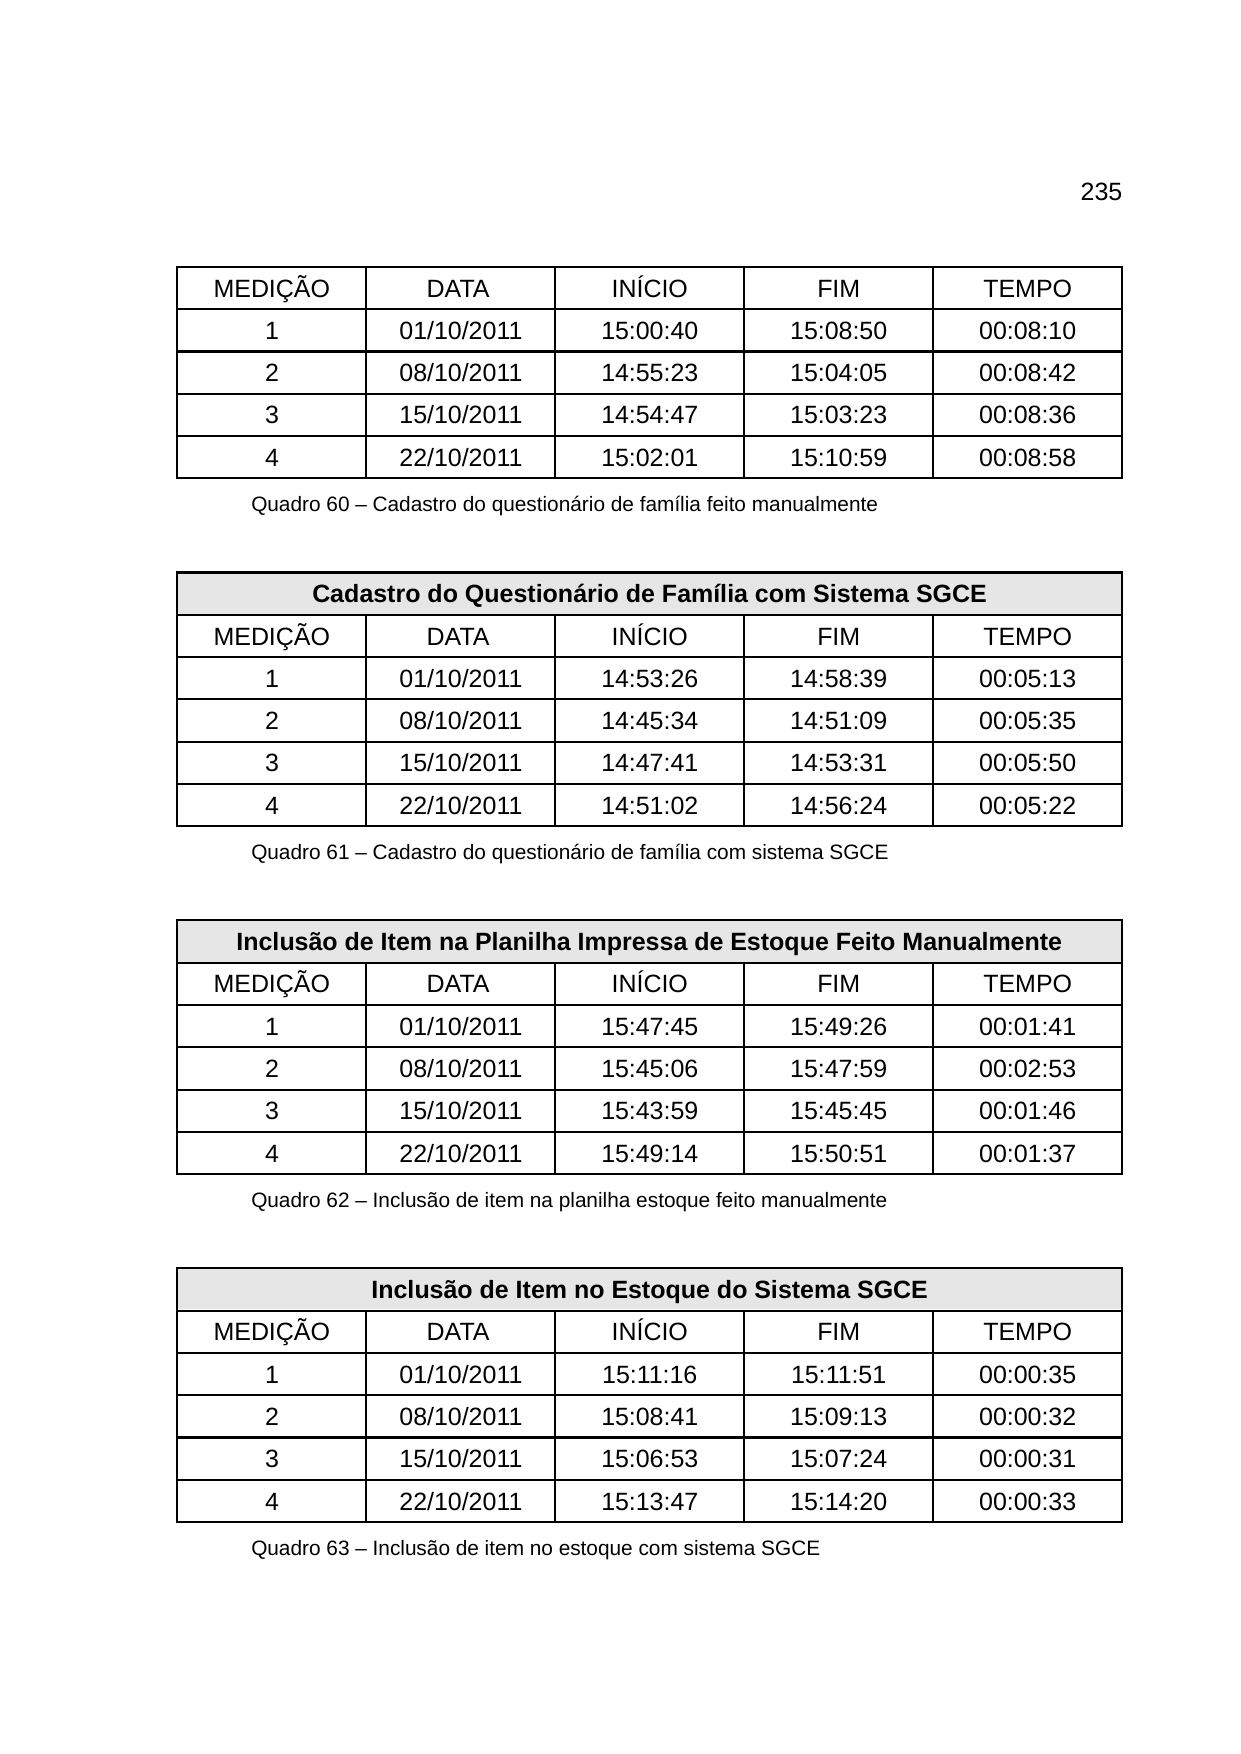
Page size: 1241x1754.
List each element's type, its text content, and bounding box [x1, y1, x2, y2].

table_cell 15:47:59 [745, 1048, 932, 1088]
table_cell TEMPO [934, 616, 1121, 656]
table_cell 15:11:16 [556, 1354, 743, 1394]
table_cell 15:14:20 [745, 1481, 932, 1521]
table_cell 01/10/2011 [367, 658, 554, 698]
table_cell INÍCIO [556, 268, 743, 308]
table_cell 15:45:45 [745, 1091, 932, 1131]
table_cell 15:09:13 [745, 1396, 932, 1436]
table_cell 00:01:41 [934, 1006, 1121, 1046]
table_cell 14:54:47 [556, 395, 743, 435]
table_cell 3 [178, 743, 365, 783]
table_cell 4 [178, 785, 365, 825]
table_cell 15:50:51 [745, 1133, 932, 1173]
table_cell 1 [178, 310, 365, 350]
table_cell 00:08:58 [934, 437, 1121, 477]
table_cell 01/10/2011 [367, 1006, 554, 1046]
table_cell MEDIÇÃO [178, 268, 365, 308]
table_cell TEMPO [934, 1312, 1121, 1352]
table_cell 15:45:06 [556, 1048, 743, 1088]
table_cell FIM [745, 1312, 932, 1352]
table_cell 00:05:50 [934, 743, 1121, 783]
table_cell DATA [367, 1312, 554, 1352]
table_cell 15/10/2011 [367, 1439, 554, 1479]
table_cell FIM [745, 964, 932, 1004]
table_header Inclusão de Item na Planilha Impressa de Estoque Feito Manualmente [178, 921, 1121, 962]
table_cell 08/10/2011 [367, 1396, 554, 1436]
table_cell 15:11:51 [745, 1354, 932, 1394]
table_cell 15:13:47 [556, 1481, 743, 1521]
table_cell INÍCIO [556, 616, 743, 656]
table_cell 15:07:24 [745, 1439, 932, 1479]
table_cell 4 [178, 1481, 365, 1521]
table_cell 1 [178, 658, 365, 698]
table_cell 15:08:41 [556, 1396, 743, 1436]
table_cell 15:43:59 [556, 1091, 743, 1131]
table_cell FIM [745, 616, 932, 656]
table_cell FIM [745, 268, 932, 308]
table_cell 22/10/2011 [367, 785, 554, 825]
table_cell 15:06:53 [556, 1439, 743, 1479]
table_cell DATA [367, 616, 554, 656]
table_cell 01/10/2011 [367, 310, 554, 350]
table_cell MEDIÇÃO [178, 616, 365, 656]
table_cell 14:47:41 [556, 743, 743, 783]
table_cell 14:51:09 [745, 700, 932, 741]
table_cell 2 [178, 353, 365, 393]
table_cell 15:49:26 [745, 1006, 932, 1046]
table_cell INÍCIO [556, 1312, 743, 1352]
table_cell 2 [178, 700, 365, 741]
table_cell TEMPO [934, 964, 1121, 1004]
table_cell 08/10/2011 [367, 353, 554, 393]
table_cell 14:53:31 [745, 743, 932, 783]
text Quadro 62 – Inclusão de item na planilha estoque feito manualmente [177, 1188, 1122, 1212]
table_cell 00:00:31 [934, 1439, 1121, 1479]
table_cell 00:00:33 [934, 1481, 1121, 1521]
table_cell 14:51:02 [556, 785, 743, 825]
table_cell INÍCIO [556, 964, 743, 1004]
table_cell 14:45:34 [556, 700, 743, 741]
table_cell 00:01:46 [934, 1091, 1121, 1131]
table_cell 15:47:45 [556, 1006, 743, 1046]
text Quadro 60 – Cadastro do questionário de família feito manualmente [177, 492, 1122, 516]
table_cell 14:53:26 [556, 658, 743, 698]
table_cell 14:56:24 [745, 785, 932, 825]
table_cell 00:05:13 [934, 658, 1121, 698]
text Quadro 63 – Inclusão de item no estoque com sistema SGCE [177, 1536, 1122, 1559]
table_cell 22/10/2011 [367, 1133, 554, 1173]
table_cell 15/10/2011 [367, 1091, 554, 1131]
table_cell 2 [178, 1396, 365, 1436]
table_cell 08/10/2011 [367, 700, 554, 741]
table_cell MEDIÇÃO [178, 1312, 365, 1352]
table_cell 4 [178, 437, 365, 477]
table_cell 15:00:40 [556, 310, 743, 350]
table_cell TEMPO [934, 268, 1121, 308]
table_cell MEDIÇÃO [178, 964, 365, 1004]
table_cell 15:10:59 [745, 437, 932, 477]
table_cell 1 [178, 1006, 365, 1046]
table_cell 15:02:01 [556, 437, 743, 477]
table_cell 15/10/2011 [367, 743, 554, 783]
table_cell DATA [367, 268, 554, 308]
table_cell 1 [178, 1354, 365, 1394]
table_header Cadastro do Questionário de Família com Sistema SGCE [178, 574, 1121, 614]
table_cell 15:49:14 [556, 1133, 743, 1173]
table_cell 22/10/2011 [367, 1481, 554, 1521]
table_cell 15:08:50 [745, 310, 932, 350]
table_cell 01/10/2011 [367, 1354, 554, 1394]
table_cell 00:05:22 [934, 785, 1121, 825]
table_cell 00:08:42 [934, 353, 1121, 393]
table_cell 14:55:23 [556, 353, 743, 393]
table_cell 2 [178, 1048, 365, 1088]
text Quadro 61 – Cadastro do questionário de família com sistema SGCE [177, 840, 1122, 864]
table_cell 00:00:32 [934, 1396, 1121, 1436]
table_cell 00:08:10 [934, 310, 1121, 350]
table_cell 3 [178, 1091, 365, 1131]
table_header Inclusão de Item no Estoque do Sistema SGCE [178, 1269, 1121, 1309]
table_cell 3 [178, 1439, 365, 1479]
table_cell 3 [178, 395, 365, 435]
table_cell 00:05:35 [934, 700, 1121, 741]
table_cell 00:02:53 [934, 1048, 1121, 1088]
table_cell 00:08:36 [934, 395, 1121, 435]
table_cell 15:03:23 [745, 395, 932, 435]
table_cell DATA [367, 964, 554, 1004]
table_cell 00:00:35 [934, 1354, 1121, 1394]
table_cell 00:01:37 [934, 1133, 1121, 1173]
table_cell 15:04:05 [745, 353, 932, 393]
table_cell 08/10/2011 [367, 1048, 554, 1088]
table_cell 4 [178, 1133, 365, 1173]
table_cell 14:58:39 [745, 658, 932, 698]
table_cell 22/10/2011 [367, 437, 554, 477]
table_cell 15/10/2011 [367, 395, 554, 435]
